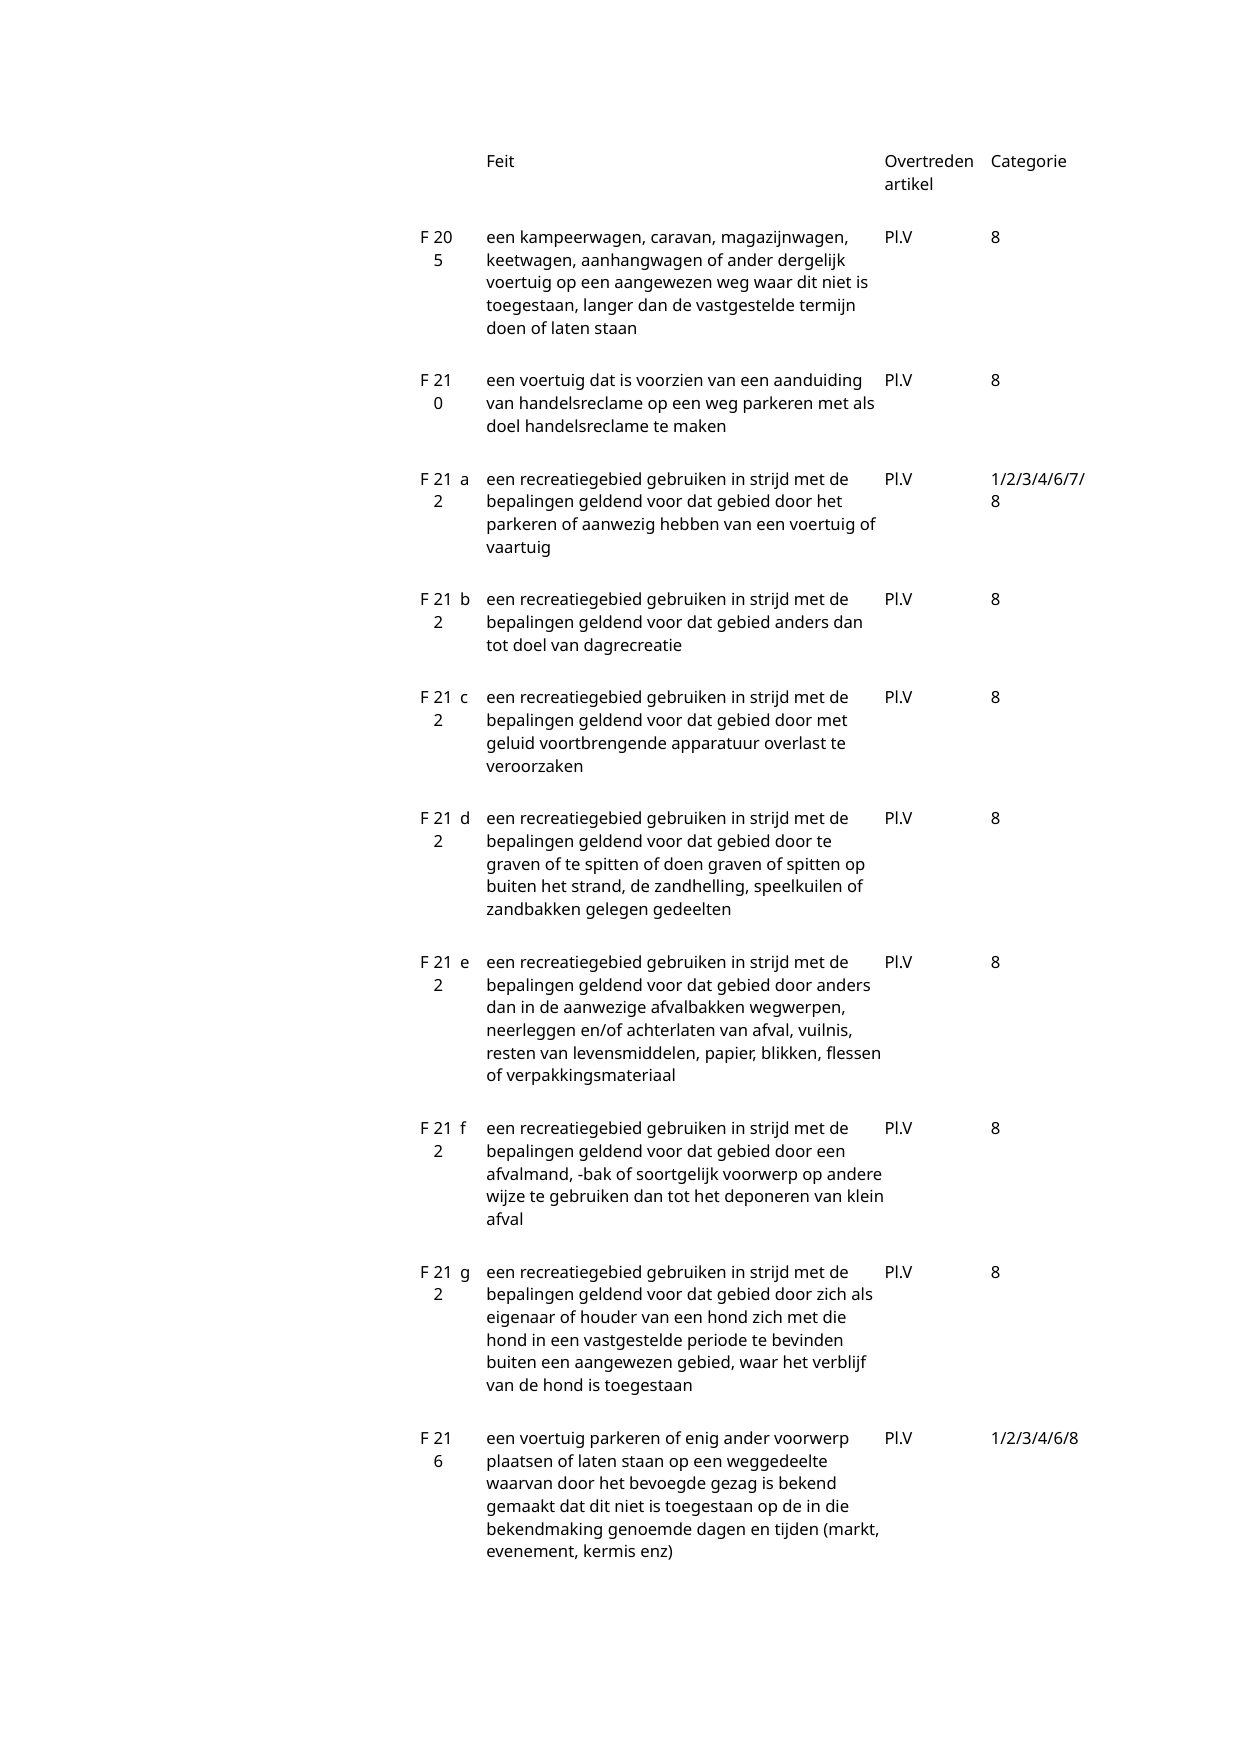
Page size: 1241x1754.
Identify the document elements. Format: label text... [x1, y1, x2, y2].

table_header [433, 150, 460, 225]
table_header Feit [486, 150, 884, 225]
table_header Overtreden artikel [884, 150, 991, 225]
table_header [460, 150, 486, 225]
table_header Categorie [991, 150, 1090, 225]
table_header [420, 150, 433, 225]
